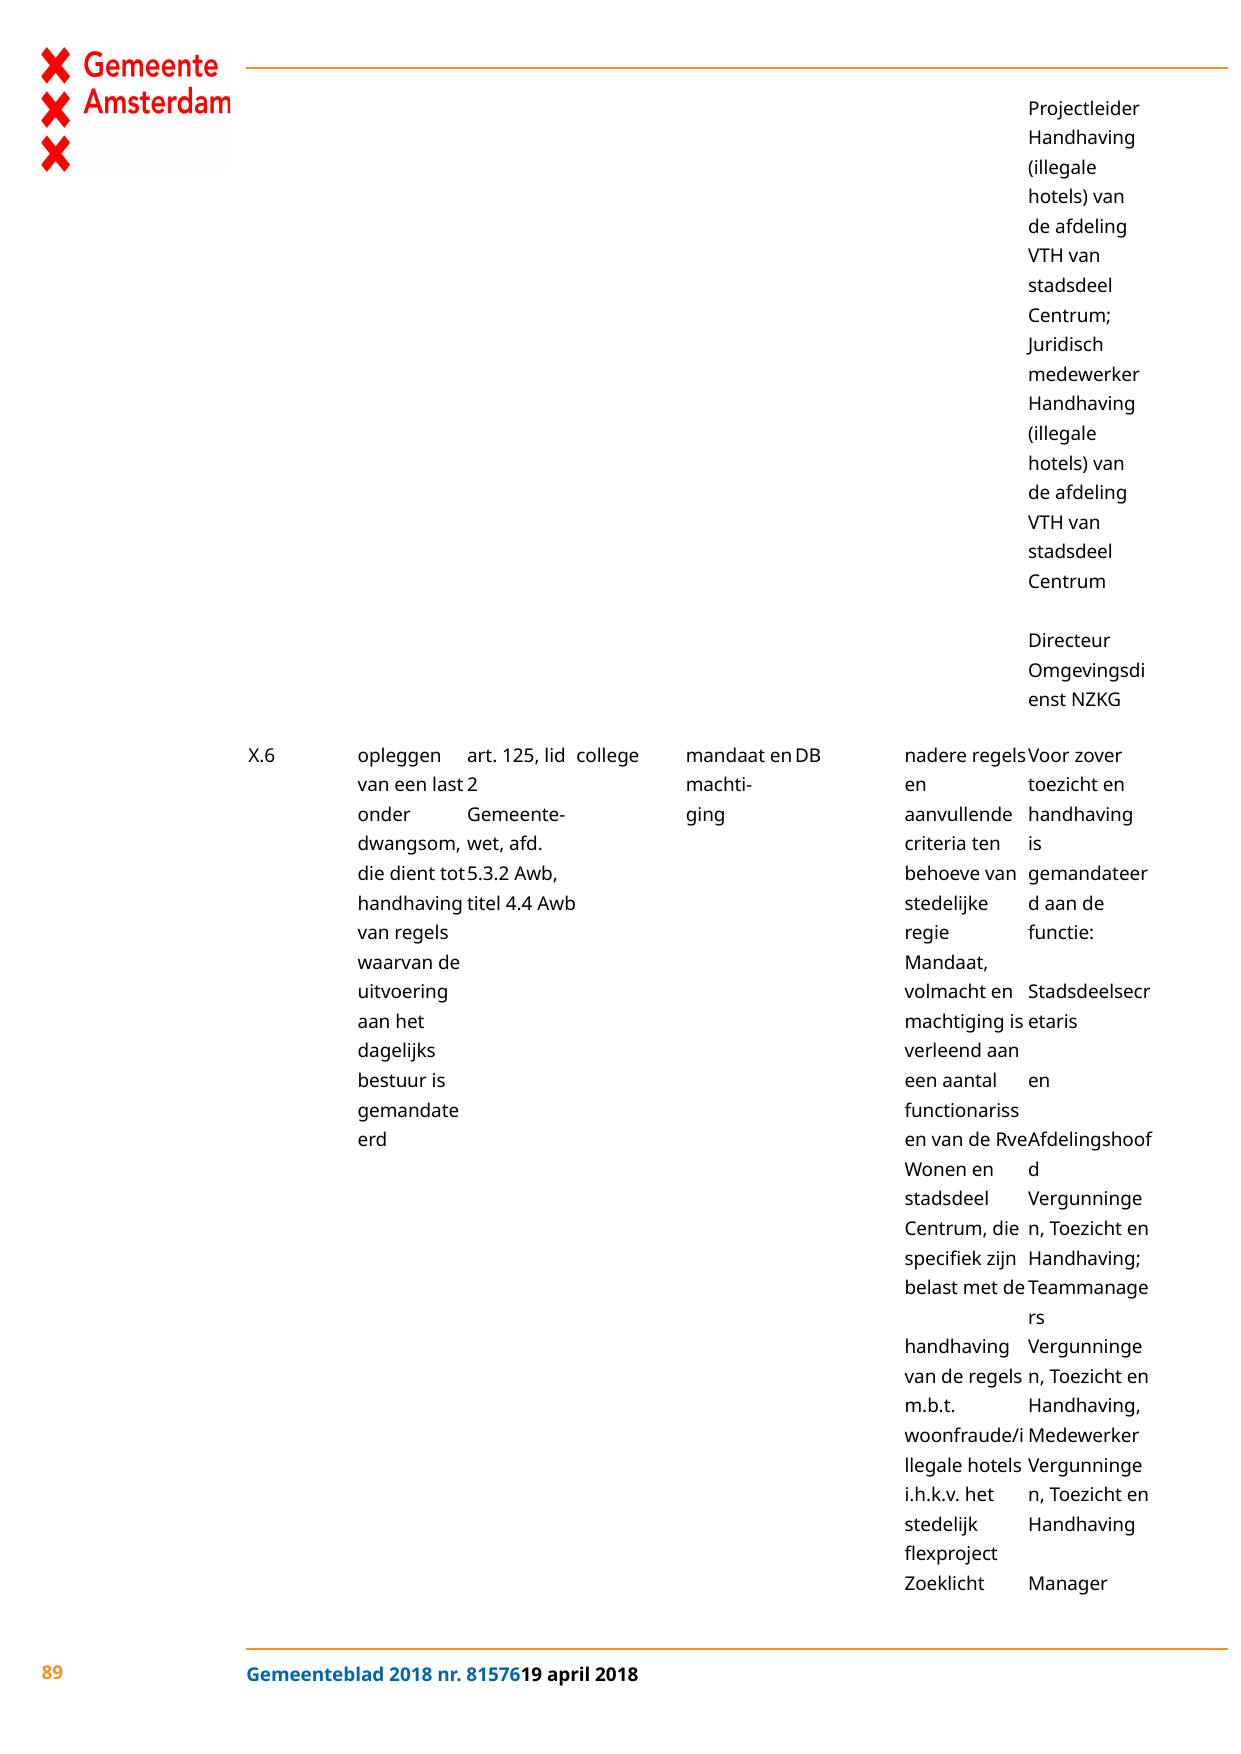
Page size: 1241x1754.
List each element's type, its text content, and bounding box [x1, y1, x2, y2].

table_cell opleggen van een last onder dwangsom, die dient tot handhaving van regels waarvan de uitvoering aan het dagelijks bestuur is gemandateerd [358, 712, 467, 1596]
table_cell [686, 95, 795, 712]
table_cell DB [795, 712, 904, 1596]
table_cell [248, 95, 357, 712]
table_cell art. 125, lid 2 Gemeente-wet, afd. 5.3.2 Awb, titel 4.4 Awb [467, 712, 576, 1596]
table_cell [467, 95, 576, 712]
table_cell [904, 95, 1028, 712]
table_cell X.6 [248, 712, 357, 1596]
table_cell [358, 95, 467, 712]
table_cell [576, 95, 686, 712]
table_cell [795, 95, 904, 712]
table_cell mandaat en machti- ging [686, 712, 795, 1596]
picture [41, 47, 231, 172]
table_cell nadere regels en aanvullende criteria ten behoeve van stedelijke regie Mandaat, volmacht en machtiging is verleend aan een aantal functionarissen van de Rve Wonen en stadsdeel Centrum, die specifiek zijn belast met de handhaving van de regels m.b.t. woonfraude/illegale hotels i.h.k.v. het stedelijk flexproject Zoeklicht [904, 712, 1028, 1596]
table_cell college [576, 712, 686, 1596]
table_cell Projectleider Handhaving (illegale hotels) van de afdeling VTH van stadsdeel Centrum; Juridisch medewerker Handhaving (illegale hotels) van de afdeling VTH van stadsdeel Centrum Directeur Omgevingsdienst NZKG [1028, 95, 1152, 712]
table_cell Voor zover toezicht en handhaving is gemandateerd aan de functie: Stadsdeelsecretaris en Afdelingshoofd Vergunningen, Toezicht en Handhaving; Teammanagers Vergunningen, Toezicht en Handhaving, Medewerker Vergunningen, Toezicht en Handhaving Manager [1028, 712, 1152, 1596]
